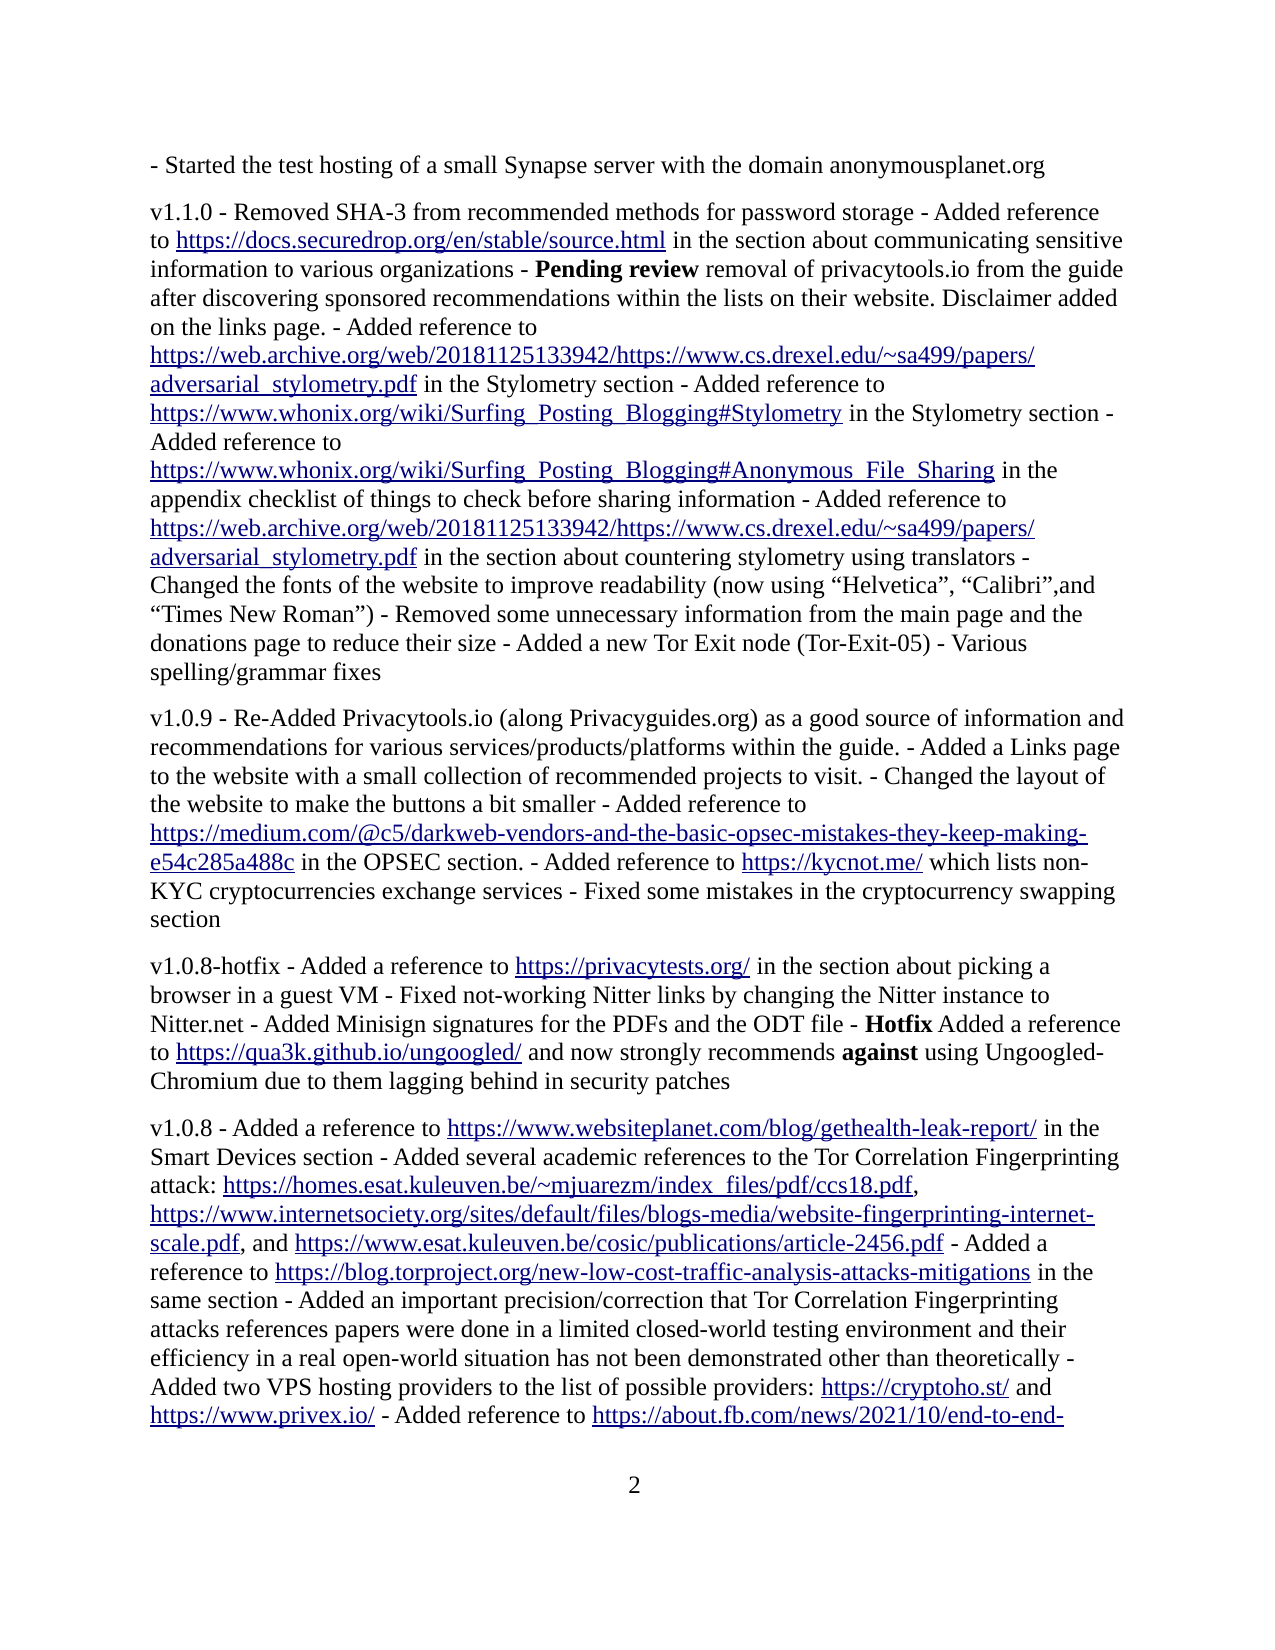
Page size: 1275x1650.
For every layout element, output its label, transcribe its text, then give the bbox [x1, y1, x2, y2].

text v1.0.8 - Added a reference to https://www.websiteplanet.com/blog/gethealth-leak-report/ in the Smart Devices section - Added several academic references to the Tor Correlation Fingerprinting attack: https://homes.esat.kuleuven.be/~mjuarezm/index_files/pdf/ccs18.pdf, https://www.internetsociety.org/sites/default/files/blogs-media/website-fingerprinting-internet-scale.pdf, and https://www.esat.kuleuven.be/cosic/publications/article-2456.pdf - Added a reference to https://blog.torproject.org/new-low-cost-traffic-analysis-attacks-mitigations in the same section - Added an important precision/correction that Tor Correlation Fingerprinting attacks references papers were done in a limited closed-world testing environment and their efficiency in a real open-world situation has not been demonstrated other than theoretically - Added two VPS hosting providers to the list of possible providers: https://cryptoho.st/ and https://www.privex.io/ - Added reference to https://about.fb.com/news/2021/10/end-to-end- [150, 1113, 1125, 1429]
text v1.0.9 - Re-Added Privacytools.io (along Privacyguides.org) as a good source of information and recommendations for various services/products/platforms within the guide. - Added a Links page to the website with a small collection of recommended projects to visit. - Changed the layout of the website to make the buttons a bit smaller - Added reference to https://medium.com/@c5/darkweb-vendors-and-the-basic-opsec-mistakes-they-keep-making-e54c285a488c in the OPSEC section. - Added reference to https://kycnot.me/ which lists non-KYC cryptocurrencies exchange services - Fixed some mistakes in the cryptocurrency swapping section [150, 703, 1125, 933]
text v1.1.0 - Removed SHA-3 from recommended methods for password storage - Added reference to https://docs.securedrop.org/en/stable/source.html in the section about communicating sensitive information to various organizations - Pending review removal of privacytools.io from the guide after discovering sponsored recommendations within the lists on their website. Disclaimer added on the links page. - Added reference to https://web.archive.org/web/20181125133942/https://www.cs.drexel.edu/~sa499/papers/adversarial_stylometry.pdf in the Stylometry section - Added reference to https://www.whonix.org/wiki/Surfing_Posting_Blogging#Stylometry in the Stylometry section - Added reference to https://www.whonix.org/wiki/Surfing_Posting_Blogging#Anonymous_File_Sharing in the appendix checklist of things to check before sharing information - Added reference to https://web.archive.org/web/20181125133942/https://www.cs.drexel.edu/~sa499/papers/adversarial_stylometry.pdf in the section about countering stylometry using translators - Changed the fonts of the website to improve readability (now using “Helvetica”, “Calibri”,and “Times New Roman”) - Removed some unnecessary information from the main page and the donations page to reduce their size - Added a new Tor Exit node (Tor-Exit-05) - Various spelling/grammar fixes [150, 197, 1125, 685]
text v1.0.8-hotfix - Added a reference to https://privacytests.org/ in the section about picking a browser in a guest VM - Fixed not-working Nitter links by changing the Nitter instance to Nitter.net - Added Minisign signatures for the PDFs and the ODT file - Hotfix Added a reference to https://qua3k.github.io/ungoogled/ and now strongly recommends against using Ungoogled-Chromium due to them lagging behind in security patches [150, 951, 1125, 1095]
text - Started the test hosting of a small Synapse server with the domain anonymousplanet.org [150, 150, 1125, 179]
